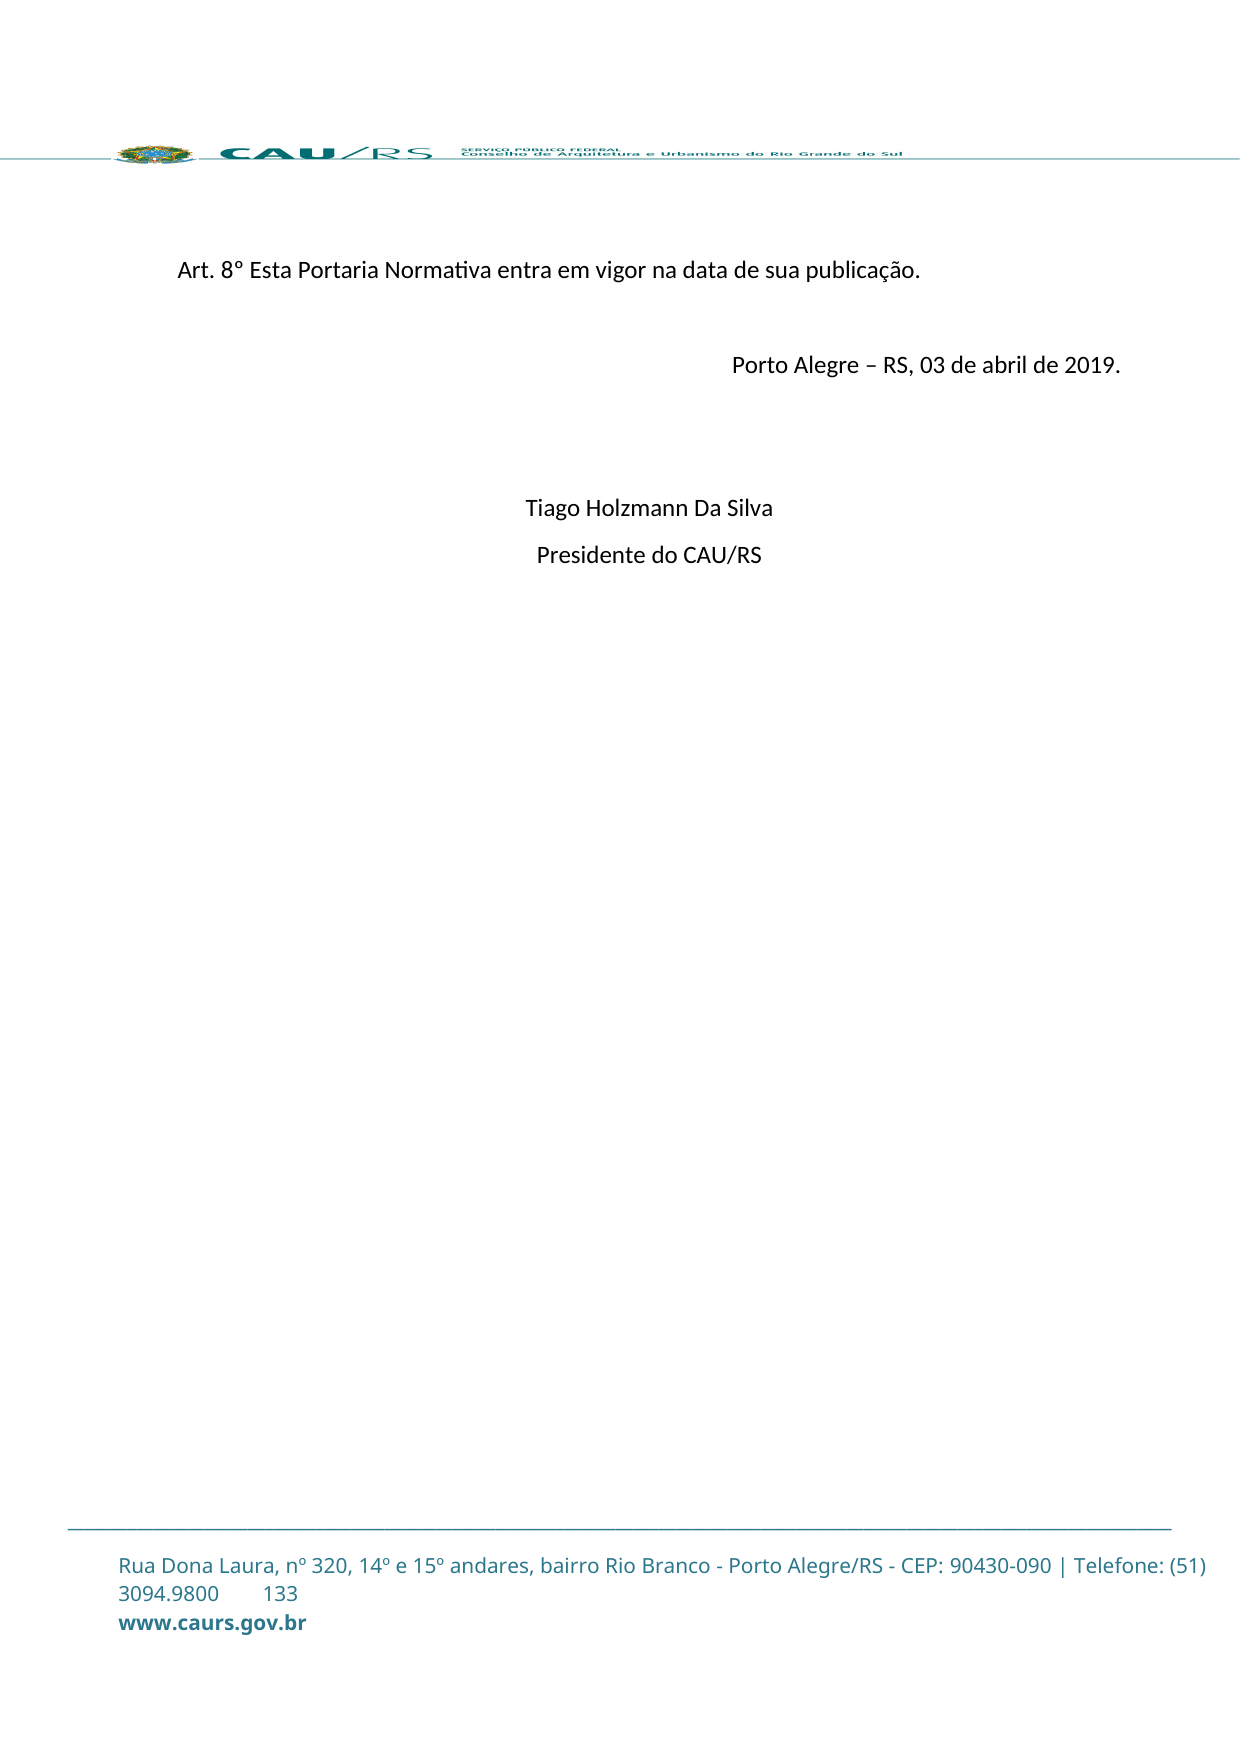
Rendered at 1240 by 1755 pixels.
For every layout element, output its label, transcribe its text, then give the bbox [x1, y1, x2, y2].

text Porto Alegre – RS, 03 de abril de 2019. [177, 349, 1121, 380]
text Tiago Holzmann Da Silva [177, 492, 1121, 522]
text Presidente do CAU/RS [177, 539, 1121, 570]
